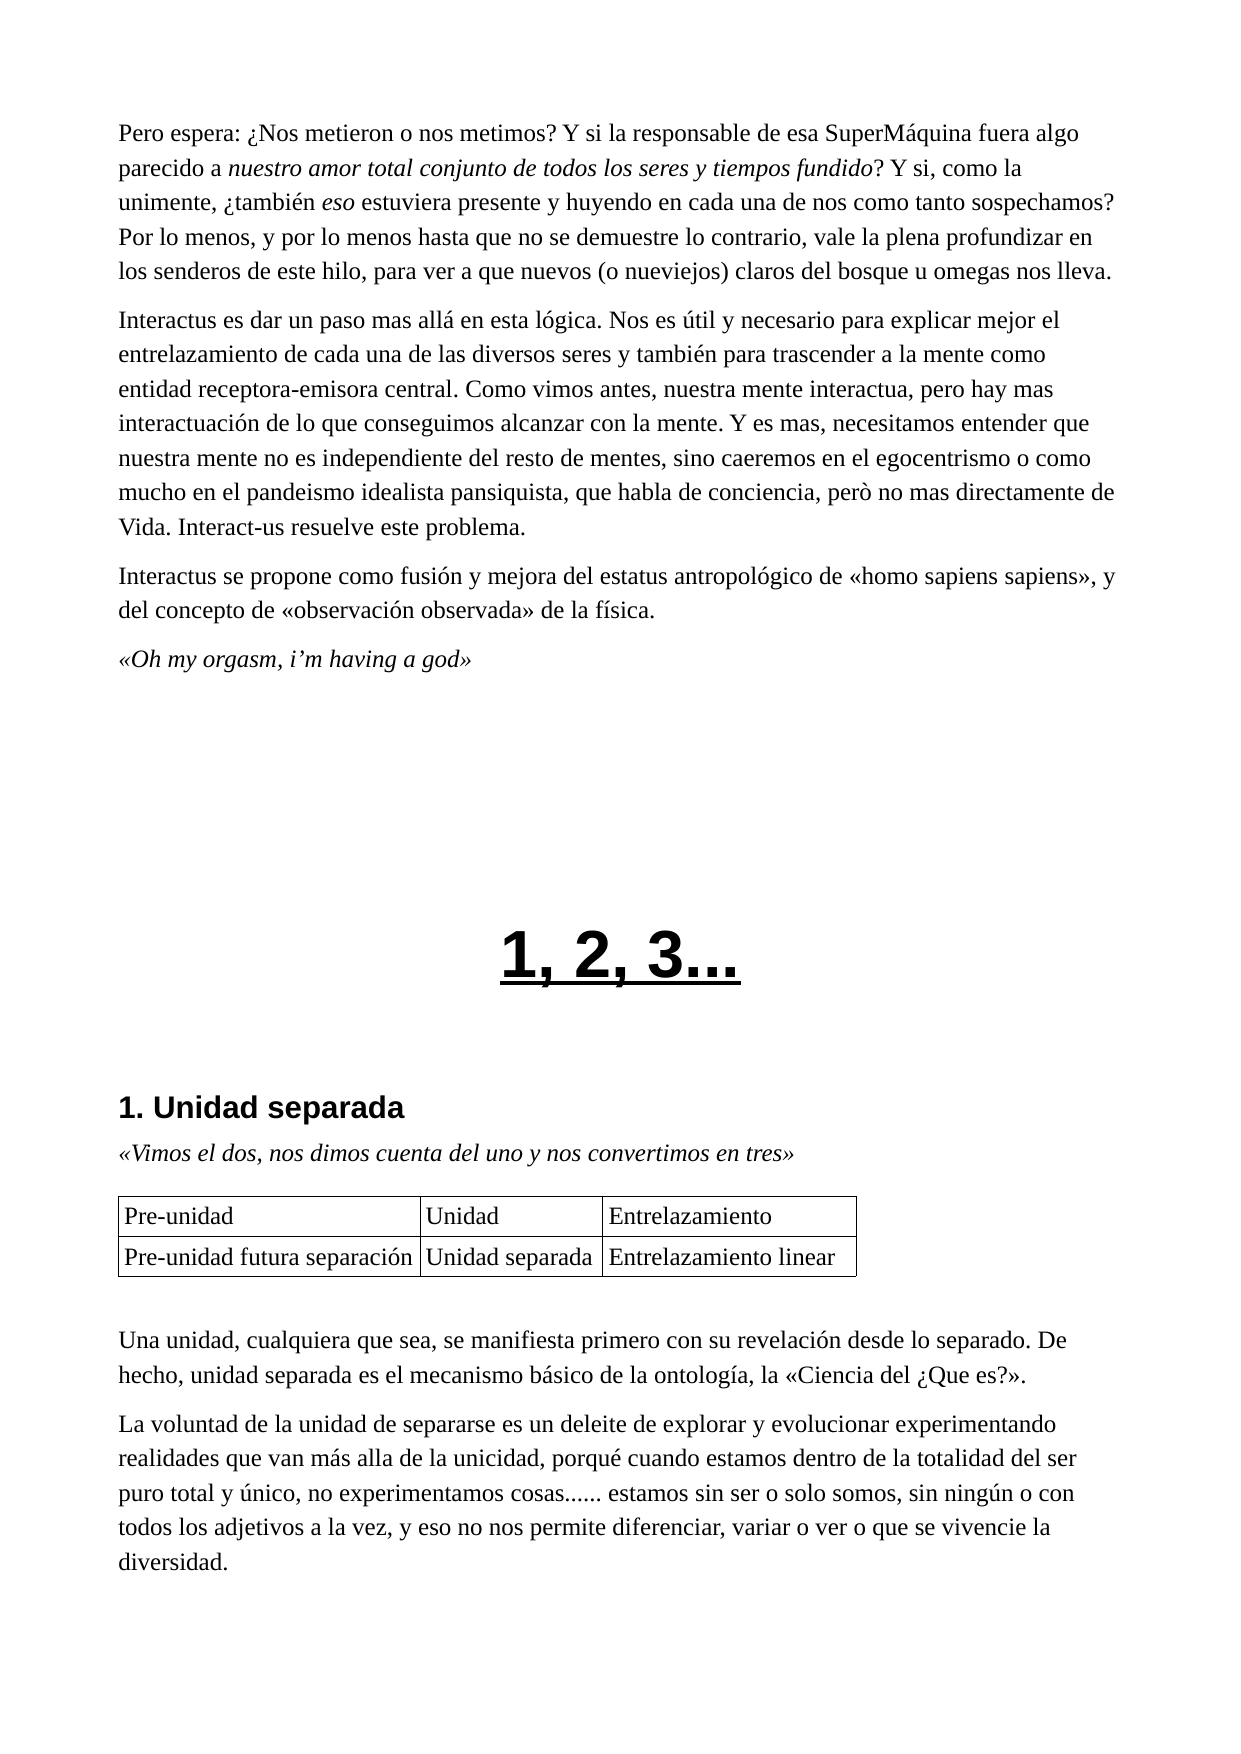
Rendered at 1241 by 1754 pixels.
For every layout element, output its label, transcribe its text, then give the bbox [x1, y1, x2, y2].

table_header Entrelazamiento [603, 1197, 856, 1236]
text La voluntad de la unidad de separarse es un deleite de explorar y evolucionar experimentando realidades que van más alla de la unicidad, porqué cuando estamos dentro de la totalidad del ser puro total y único, no experimentamos cosas...... estamos sin ser o solo somos, sin ningún o con todos los adjetivos a la vez, y eso no nos permite diferenciar, variar o ver o que se vivencie la diversidad. [118, 1409, 1122, 1576]
text Una unidad, cualquiera que sea, se manifiesta primero con su revelación desde lo separado. De hecho, unidad separada es el mecanismo básico de la ontología, la «Ciencia del ¿Que es?». [118, 1325, 1122, 1389]
table_cell Pre-unidad futura separación [119, 1237, 420, 1276]
text Pero espera: ¿Nos metieron o nos metimos? Y si la responsable de esa SuperMáquina fuera algo parecido a nuestro amor total conjunto de todos los seres y tiempos fundido? Y si, como la unimente, ¿también eso estuviera presente y huyendo en cada una de nos como tanto sospechamos? Por lo menos, y por lo menos hasta que no se demuestre lo contrario, vale la plena profundizar en los senderos de este hilo, para ver a que nuevos (o nueviejos) claros del bosque u omegas nos lleva. [118, 118, 1122, 285]
table_header Pre-unidad [119, 1197, 420, 1236]
subtitle 1. Unidad separada [118, 1087, 1122, 1126]
text «Oh my orgasm, i’m having a god» [118, 644, 1122, 673]
text Interactus se propone como fusión y mejora del estatus antropológico de «homo sapiens sapiens», y del concepto de «observación observada» de la física. [118, 561, 1122, 624]
text Interactus es dar un paso mas allá en esta lógica. Nos es útil y necesario para explicar mejor el entrelazamiento de cada una de las diversos seres y también para trascender a la mente como entidad receptora-emisora central. Como vimos antes, nuestra mente interactua, pero hay mas interactuación de lo que conseguimos alcanzar con la mente. Y es mas, necesitamos entender que nuestra mente no es independiente del resto de mentes, sino caeremos en el egocentrismo o como mucho en el pandeismo idealista pansiquista, que habla de conciencia, però no mas directamente de Vida. Interact-us resuelve este problema. [118, 305, 1122, 541]
table_cell Unidad separada [421, 1237, 602, 1276]
text «Vimos el dos, nos dimos cuenta del uno y nos convertimos en tres» [118, 1138, 1122, 1167]
table_cell Entrelazamiento linear [603, 1237, 856, 1276]
subtitle 1, 2, 3... [118, 915, 1122, 992]
table_header Unidad [421, 1197, 602, 1236]
